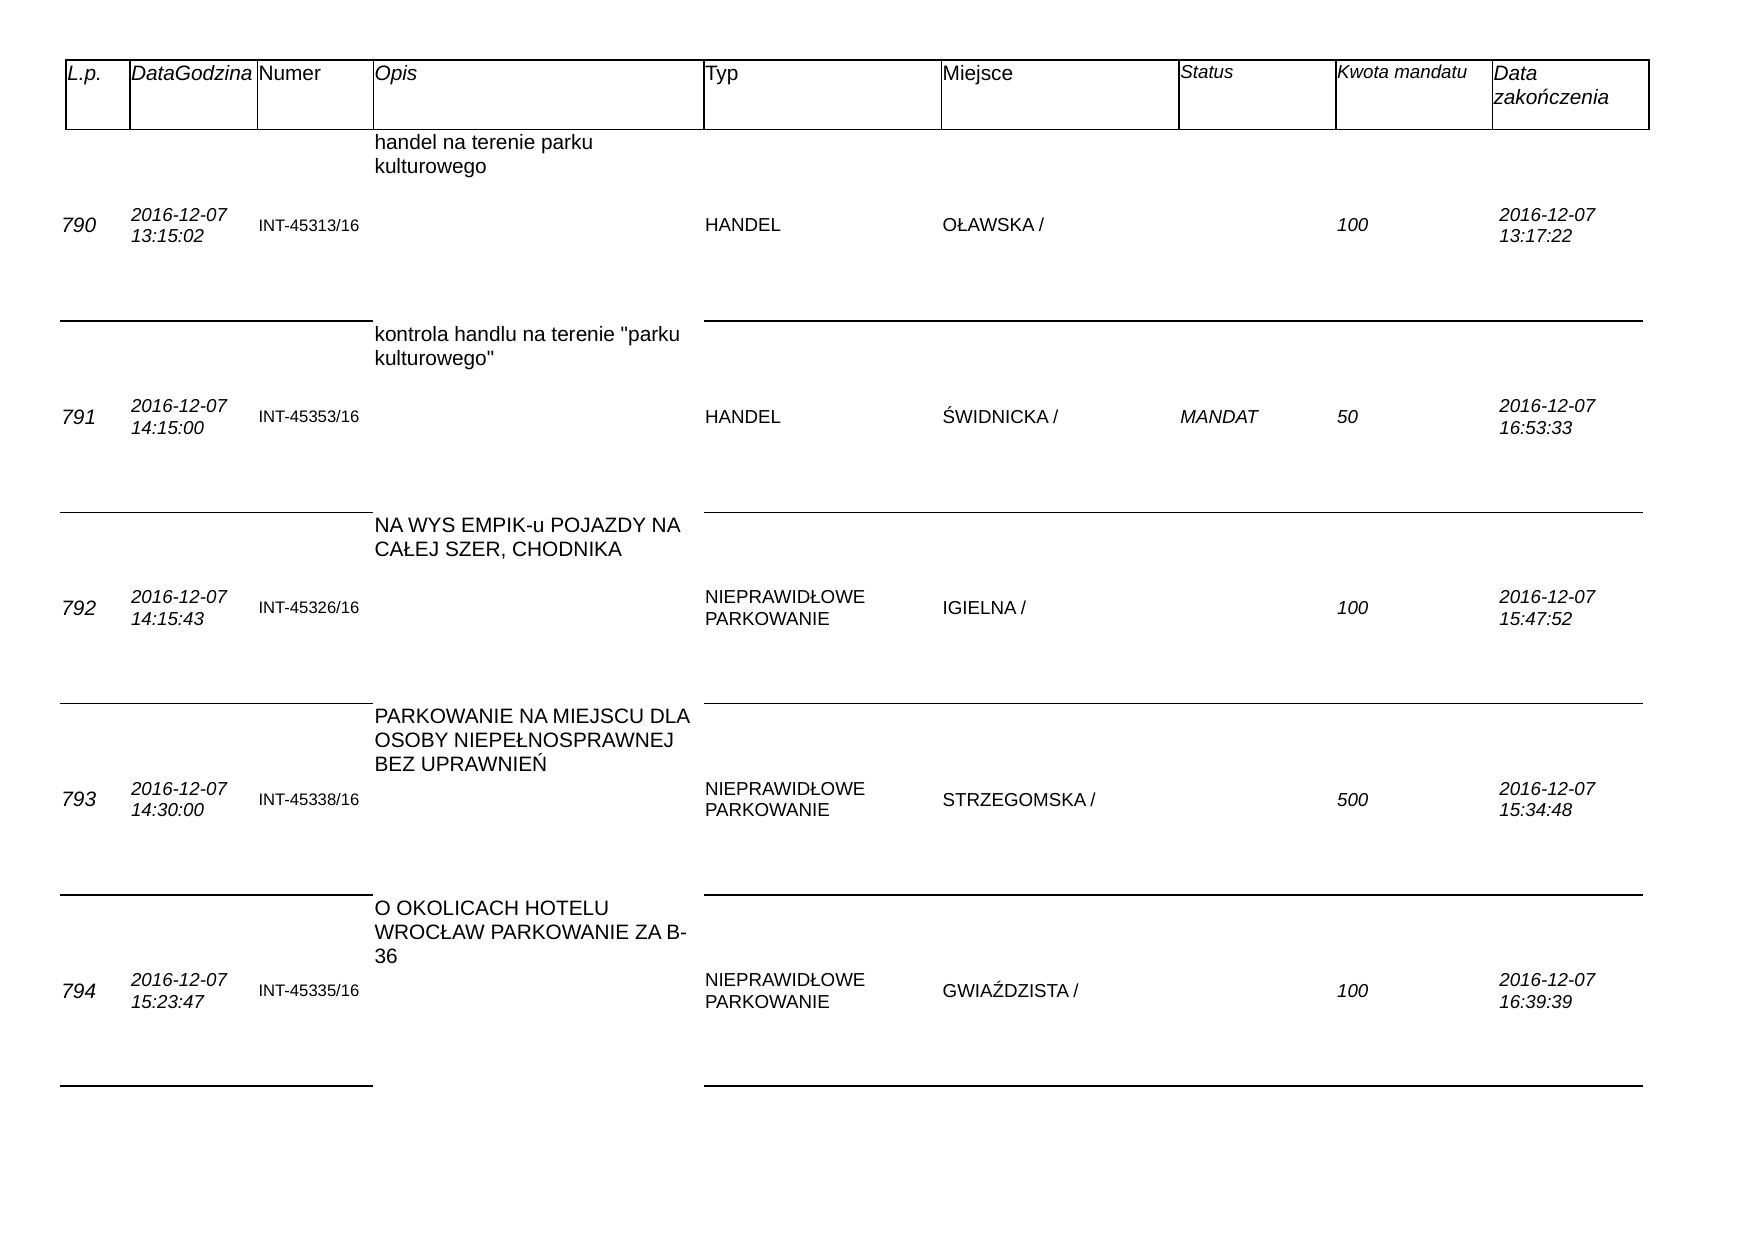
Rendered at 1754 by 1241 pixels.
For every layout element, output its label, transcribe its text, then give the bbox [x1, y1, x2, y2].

table_cell [1179, 704, 1336, 894]
table_cell 2016-12-07 15:23:47 [130, 896, 257, 1085]
table_header Opis [374, 61, 703, 129]
table_cell HANDEL [704, 322, 941, 511]
table_cell 2016-12-07 13:15:02 [130, 130, 257, 320]
table_cell [1179, 130, 1336, 320]
table_cell STRZEGOMSKA / [941, 704, 1179, 894]
table_cell INT-45353/16 [257, 322, 373, 511]
table_cell NIEPRAWIDŁOWE PARKOWANIE [704, 704, 941, 894]
table_cell NIEPRAWIDŁOWE PARKOWANIE [704, 513, 941, 703]
table_cell kontrola handlu na terenie "parku kulturowego" [373, 320, 704, 511]
table_cell [1643, 130, 1649, 320]
table_cell IGIELNA / [941, 513, 1179, 703]
table_cell 2016-12-07 13:17:22 [1498, 130, 1643, 320]
table_header L.p. [67, 61, 129, 129]
table_header Data zakończenia [1493, 61, 1648, 129]
table_header Typ [705, 61, 941, 129]
table_cell [1643, 703, 1649, 894]
table_cell 792 [60, 513, 130, 703]
table_cell GWIAŹDZISTA / [941, 896, 1179, 1085]
table_cell 2016-12-07 14:30:00 [130, 704, 257, 894]
table_cell 2016-12-07 14:15:00 [130, 322, 257, 511]
table_header Status [1180, 61, 1335, 129]
table_cell INT-45313/16 [257, 130, 373, 320]
table_cell O OKOLICACH HOTELU WROCŁAW PARKOWANIE ZA B-36 [373, 894, 704, 1085]
table_cell MANDAT [1179, 322, 1336, 511]
table_cell INT-45326/16 [257, 513, 373, 703]
table_cell 100 [1336, 513, 1498, 703]
table_header [60, 59, 65, 129]
table_cell 100 [1336, 896, 1498, 1085]
table_cell NA WYS EMPIK-u POJAZDY NA CAŁEJ SZER, CHODNIKA [373, 511, 704, 703]
table_cell 2016-12-07 15:47:52 [1498, 513, 1643, 703]
table_cell 50 [1336, 322, 1498, 511]
table_cell [1643, 511, 1649, 703]
table_cell ŚWIDNICKA / [941, 322, 1179, 511]
table_cell 2016-12-07 15:34:48 [1498, 704, 1643, 894]
table_cell 100 [1336, 130, 1498, 320]
table_cell [1643, 320, 1649, 511]
table_cell 500 [1336, 704, 1498, 894]
table_cell 2016-12-07 14:15:43 [130, 513, 257, 703]
table_cell 791 [60, 322, 130, 511]
table_cell 793 [60, 704, 130, 894]
table_cell [1179, 896, 1336, 1085]
table_cell handel na terenie parku kulturowego [373, 130, 704, 320]
table_cell 2016-12-07 16:53:33 [1498, 322, 1643, 511]
table_header Miejsce [942, 61, 1178, 129]
table_header Kwota mandatu [1337, 61, 1492, 129]
table_cell OŁAWSKA / [941, 130, 1179, 320]
table_cell NIEPRAWIDŁOWE PARKOWANIE [704, 896, 941, 1085]
table_cell INT-45335/16 [257, 896, 373, 1085]
table_header Numer [258, 61, 373, 129]
table_cell PARKOWANIE NA MIEJSCU DLA OSOBY NIEPEŁNOSPRAWNEJ BEZ UPRAWNIEŃ [373, 703, 704, 894]
table_cell [1643, 894, 1649, 1085]
table_cell INT-45338/16 [257, 704, 373, 894]
table_cell [1179, 513, 1336, 703]
table_cell 2016-12-07 16:39:39 [1498, 896, 1643, 1085]
table_cell HANDEL [704, 130, 941, 320]
table_header DataGodzina [131, 61, 257, 129]
table_cell 790 [60, 129, 130, 320]
table_cell 794 [60, 896, 130, 1085]
